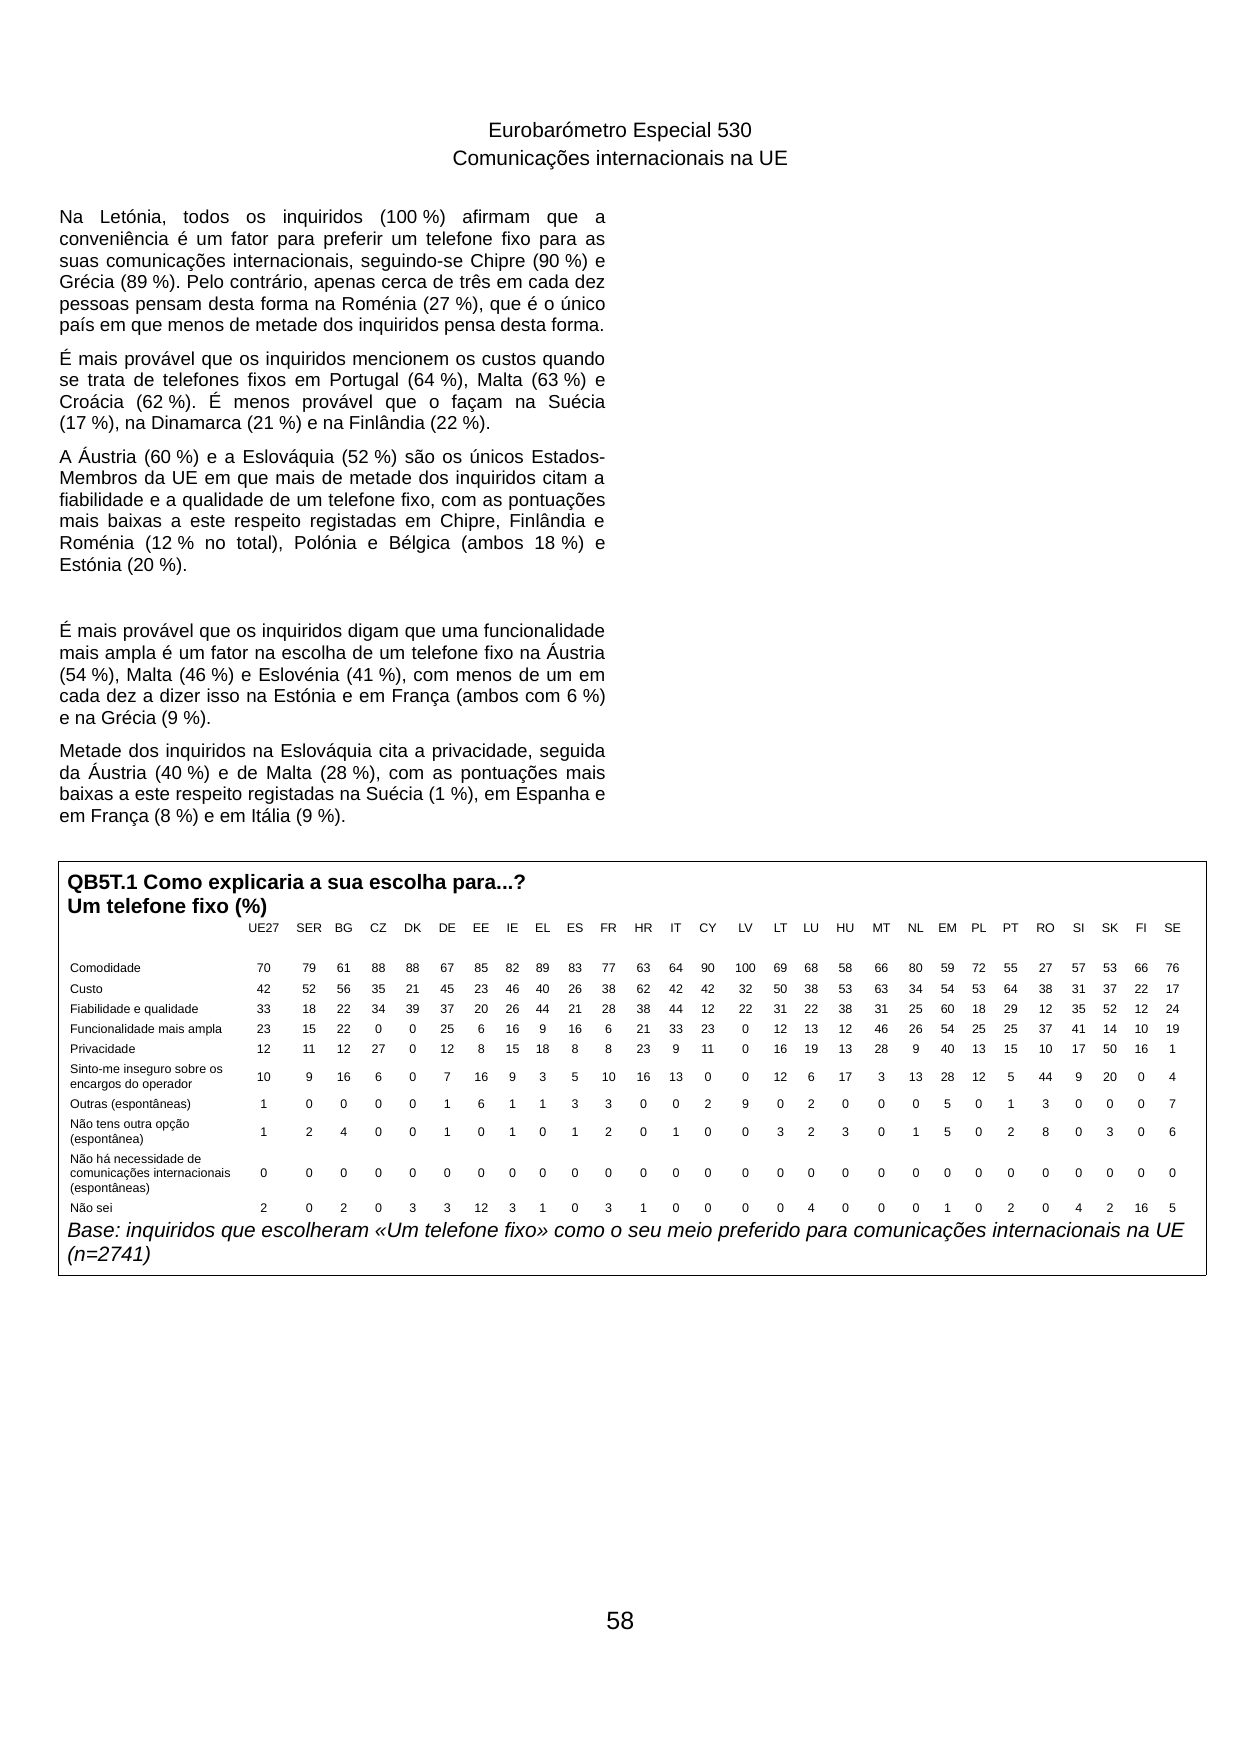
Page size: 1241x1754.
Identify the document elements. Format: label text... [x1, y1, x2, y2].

table_cell [527, 938, 558, 958]
table_cell 0 [899, 1149, 932, 1198]
table_cell 28 [592, 999, 625, 1019]
table_cell 10 [1127, 1019, 1156, 1039]
table_cell 35 [1064, 999, 1093, 1019]
table_cell 0 [361, 1019, 395, 1039]
table_header FR [592, 918, 625, 938]
table_cell 27 [1027, 958, 1064, 978]
table_cell 40 [527, 979, 558, 999]
table_cell [235, 938, 292, 958]
table_cell 21 [625, 1019, 661, 1039]
table_cell 7 [430, 1059, 464, 1094]
table_cell 26 [899, 1019, 932, 1039]
table_cell 85 [464, 958, 498, 978]
table_cell 0 [1127, 1094, 1156, 1114]
table_cell 2 [235, 1198, 292, 1218]
table_cell 6 [464, 1094, 498, 1114]
table_cell 29 [994, 999, 1027, 1019]
table_cell 62 [625, 979, 661, 999]
table_cell 53 [1093, 958, 1127, 978]
table_cell 15 [994, 1039, 1027, 1059]
table_cell 3 [395, 1198, 430, 1218]
table_cell 2 [795, 1114, 827, 1149]
table_cell 22 [795, 999, 827, 1019]
table_header BG [326, 918, 361, 938]
table_cell [963, 938, 994, 958]
table_header CY [690, 918, 725, 938]
table_cell 88 [361, 958, 395, 978]
table_cell 55 [994, 958, 1027, 978]
table_cell 68 [795, 958, 827, 978]
table_cell 23 [625, 1039, 661, 1059]
text Um telefone fixo (%) [67, 894, 1197, 918]
table_cell 42 [661, 979, 690, 999]
table_cell 52 [292, 979, 326, 999]
table_cell 22 [326, 1019, 361, 1039]
table_cell 0 [899, 1094, 932, 1114]
table_cell [625, 938, 661, 958]
table_cell 0 [963, 1094, 994, 1114]
table_cell [67, 938, 235, 958]
table_header LU [795, 918, 827, 938]
table_cell 12 [430, 1039, 464, 1059]
table_cell 6 [1156, 1114, 1189, 1149]
table_header EM [932, 918, 963, 938]
table_cell 12 [1027, 999, 1064, 1019]
table_cell 1 [527, 1094, 558, 1114]
table_cell 0 [361, 1114, 395, 1149]
table_cell 9 [292, 1059, 326, 1094]
text É mais provável que os inquiridos digam que uma funcionalidade mais ampla é um fator na escolha de um telefone fixo na Áustria (54 %), Malta (46 %) e Eslovénia (41 %), com menos de um em cada dez a dizer isso na Estónia e em França (ambos com 6 %) e na Grécia (9 %). [59, 620, 605, 728]
text Metade dos inquiridos na Eslováquia cita a privacidade, seguida da Áustria (40 %) e de Malta (28 %), com as pontuações mais baixas a este respeito registadas na Suécia (1 %), em Espanha e em França (8 %) e em Itália (9 %). [59, 740, 605, 826]
table_cell 3 [766, 1114, 795, 1149]
table_cell 4 [1064, 1198, 1093, 1218]
table_cell [863, 938, 899, 958]
table_cell 54 [932, 1019, 963, 1039]
table_cell Não sei [67, 1198, 235, 1218]
table_cell 34 [899, 979, 932, 999]
table_cell 0 [395, 1039, 430, 1059]
table_cell 13 [899, 1059, 932, 1094]
table_cell 0 [1064, 1114, 1093, 1149]
table_header EE [464, 918, 498, 938]
table_cell 54 [932, 979, 963, 999]
table_cell 0 [558, 1198, 592, 1218]
table_cell 32 [725, 979, 766, 999]
table_cell 45 [430, 979, 464, 999]
table_cell Não há necessidade de comunicações internacionais (espontâneas) [67, 1149, 235, 1198]
table_cell 23 [690, 1019, 725, 1039]
table_cell 63 [625, 958, 661, 978]
table_cell 50 [766, 979, 795, 999]
table_cell [464, 938, 498, 958]
table_cell [395, 938, 430, 958]
table_cell 33 [661, 1019, 690, 1039]
table_cell 31 [863, 999, 899, 1019]
table_cell 0 [625, 1114, 661, 1149]
table_cell 44 [661, 999, 690, 1019]
table_cell [1156, 938, 1189, 958]
table_cell 0 [725, 1019, 766, 1039]
table_cell Privacidade [67, 1039, 235, 1059]
table_cell 25 [430, 1019, 464, 1039]
table_cell 0 [766, 1198, 795, 1218]
table_cell 0 [625, 1094, 661, 1114]
table_cell 18 [292, 999, 326, 1019]
table_cell 18 [527, 1039, 558, 1059]
table_cell 56 [326, 979, 361, 999]
table_cell 0 [963, 1149, 994, 1198]
table_cell 27 [361, 1039, 395, 1059]
table_cell 31 [766, 999, 795, 1019]
table_cell 0 [625, 1149, 661, 1198]
table_cell 0 [1156, 1149, 1189, 1198]
table_cell 0 [1093, 1149, 1127, 1198]
table_cell 0 [690, 1149, 725, 1198]
table_cell 35 [361, 979, 395, 999]
table_header [67, 918, 235, 938]
text É mais provável que os inquiridos mencionem os custos quando se trata de telefones fixos em Portugal (64 %), Malta (63 %) e Croácia (62 %). É menos provável que o façam na Suécia (17 %), na Dinamarca (21 %) e na Finlândia (22 %). [59, 347, 605, 434]
table_cell 3 [498, 1198, 527, 1218]
table_cell Não tens outra opção (espontânea) [67, 1114, 235, 1149]
table_cell 1 [994, 1094, 1027, 1114]
table_cell 0 [863, 1198, 899, 1218]
table_cell 1 [235, 1094, 292, 1114]
table_cell 20 [464, 999, 498, 1019]
table_cell 37 [1027, 1019, 1064, 1039]
table_cell 0 [1093, 1094, 1127, 1114]
table_cell 0 [899, 1198, 932, 1218]
table_cell 6 [592, 1019, 625, 1039]
table_cell 0 [690, 1059, 725, 1094]
table_cell [690, 938, 725, 958]
table_cell 0 [725, 1114, 766, 1149]
table_cell 12 [326, 1039, 361, 1059]
table_cell 44 [527, 999, 558, 1019]
table_cell 8 [558, 1039, 592, 1059]
table_cell 38 [795, 979, 827, 999]
table_cell 0 [661, 1198, 690, 1218]
table_cell 12 [690, 999, 725, 1019]
table_header NL [899, 918, 932, 938]
table_cell 80 [899, 958, 932, 978]
table_cell 3 [592, 1198, 625, 1218]
text A Áustria (60 %) e a Eslováquia (52 %) são os únicos Estados-Membros da UE em que mais de metade dos inquiridos citam a fiabilidade e a qualidade de um telefone fixo, com as pontuações mais baixas a este respeito registadas em Chipre, Finlândia e Roménia (12 % no total), Polónia e Bélgica (ambos 18 %) e Estónia (20 %). [59, 446, 605, 575]
table_cell 40 [932, 1039, 963, 1059]
table_cell 22 [326, 999, 361, 1019]
table_cell 0 [725, 1039, 766, 1059]
table_cell Fiabilidade e qualidade [67, 999, 235, 1019]
table_cell 0 [395, 1059, 430, 1094]
table_cell [326, 938, 361, 958]
table_cell 5 [994, 1059, 1027, 1094]
table_header SI [1064, 918, 1093, 938]
table_cell 38 [592, 979, 625, 999]
table_cell 9 [661, 1039, 690, 1059]
table_cell 41 [1064, 1019, 1093, 1039]
table_cell 5 [932, 1094, 963, 1114]
table_cell 0 [558, 1149, 592, 1198]
table_cell 0 [661, 1149, 690, 1198]
table_cell 0 [292, 1149, 326, 1198]
table_cell 25 [994, 1019, 1027, 1039]
table_cell 18 [963, 999, 994, 1019]
table_cell 2 [292, 1114, 326, 1149]
table_cell 9 [527, 1019, 558, 1039]
table_cell 1 [527, 1198, 558, 1218]
table_cell 1 [1156, 1039, 1189, 1059]
table_cell 0 [661, 1094, 690, 1114]
table_cell 31 [1064, 979, 1093, 999]
table_cell 38 [1027, 979, 1064, 999]
table_cell 3 [863, 1059, 899, 1094]
table_cell 0 [827, 1094, 863, 1114]
table_cell 0 [725, 1149, 766, 1198]
table_cell 2 [690, 1094, 725, 1114]
table_cell 10 [235, 1059, 292, 1094]
table_cell 0 [292, 1198, 326, 1218]
table_cell 8 [464, 1039, 498, 1059]
table_cell [498, 938, 527, 958]
table_cell 33 [235, 999, 292, 1019]
table_cell 10 [1027, 1039, 1064, 1059]
table_cell Outras (espontâneas) [67, 1094, 235, 1114]
table_cell [1027, 938, 1064, 958]
table_cell 0 [527, 1114, 558, 1149]
table_cell 9 [1064, 1059, 1093, 1094]
table_cell 3 [430, 1198, 464, 1218]
table_cell 28 [863, 1039, 899, 1059]
table_cell 26 [498, 999, 527, 1019]
table_cell 0 [690, 1114, 725, 1149]
table_cell 0 [464, 1149, 498, 1198]
table_header MT [863, 918, 899, 938]
table_header ES [558, 918, 592, 938]
table_cell 0 [863, 1114, 899, 1149]
table_cell 12 [766, 1059, 795, 1094]
table_cell 0 [795, 1149, 827, 1198]
table_cell 0 [464, 1114, 498, 1149]
table_cell 2 [994, 1114, 1027, 1149]
table_cell 66 [1127, 958, 1156, 978]
table_cell 17 [1064, 1039, 1093, 1059]
table_cell 8 [592, 1039, 625, 1059]
table_cell 0 [827, 1198, 863, 1218]
table_cell 79 [292, 958, 326, 978]
table_cell 0 [932, 1149, 963, 1198]
table_cell [899, 938, 932, 958]
table_cell [766, 938, 795, 958]
table_cell 16 [498, 1019, 527, 1039]
table_cell 25 [963, 1019, 994, 1039]
table_cell 8 [1027, 1114, 1064, 1149]
table_cell 3 [592, 1094, 625, 1114]
table_cell 17 [827, 1059, 863, 1094]
table_cell Comodidade [67, 958, 235, 978]
table_header PL [963, 918, 994, 938]
table_cell 23 [235, 1019, 292, 1039]
table_header SER [292, 918, 326, 938]
table_header HU [827, 918, 863, 938]
table_cell 53 [827, 979, 863, 999]
table_cell 70 [235, 958, 292, 978]
table_cell [292, 938, 326, 958]
table_cell 0 [766, 1149, 795, 1198]
table_cell 1 [430, 1094, 464, 1114]
table_header SK [1093, 918, 1127, 938]
text QB5T.1 Como explicaria a sua escolha para...? [67, 870, 1197, 894]
table_cell 7 [1156, 1094, 1189, 1114]
table_cell 9 [498, 1059, 527, 1094]
table_cell 0 [994, 1149, 1027, 1198]
table_cell 0 [827, 1149, 863, 1198]
table_cell [661, 938, 690, 958]
table_cell 39 [395, 999, 430, 1019]
table_cell Custo [67, 979, 235, 999]
table_cell 53 [963, 979, 994, 999]
table_cell 90 [690, 958, 725, 978]
table_cell 3 [1093, 1114, 1127, 1149]
table_cell 22 [1127, 979, 1156, 999]
table_cell 0 [1127, 1114, 1156, 1149]
table_cell 28 [932, 1059, 963, 1094]
table_cell 1 [430, 1114, 464, 1149]
table_cell 42 [235, 979, 292, 999]
table_cell 0 [725, 1059, 766, 1094]
table_cell 12 [963, 1059, 994, 1094]
table_cell 42 [690, 979, 725, 999]
table_cell 0 [292, 1094, 326, 1114]
table_cell 3 [558, 1094, 592, 1114]
table_cell 16 [1127, 1198, 1156, 1218]
table_cell 0 [766, 1094, 795, 1114]
table_cell 72 [963, 958, 994, 978]
table_cell [994, 938, 1027, 958]
table_cell 1 [498, 1114, 527, 1149]
table_cell 0 [592, 1149, 625, 1198]
table_cell 13 [827, 1039, 863, 1059]
table_cell 59 [932, 958, 963, 978]
table_cell 23 [464, 979, 498, 999]
table_cell 13 [795, 1019, 827, 1039]
table_cell 5 [1156, 1198, 1189, 1218]
table_cell 1 [625, 1198, 661, 1218]
table_header IE [498, 918, 527, 938]
table_cell 13 [661, 1059, 690, 1094]
table_cell [592, 938, 625, 958]
table_cell 63 [863, 979, 899, 999]
table_cell 0 [395, 1094, 430, 1114]
table_cell 52 [1093, 999, 1127, 1019]
table_header EL [527, 918, 558, 938]
table_header DE [430, 918, 464, 938]
table_cell 9 [725, 1094, 766, 1114]
table_cell 77 [592, 958, 625, 978]
table_cell 0 [527, 1149, 558, 1198]
table_cell 0 [235, 1149, 292, 1198]
table_header UE27 [235, 918, 292, 938]
table_header FI [1127, 918, 1156, 938]
table_cell 0 [361, 1094, 395, 1114]
table_header HR [625, 918, 661, 938]
table_cell 100 [725, 958, 766, 978]
table_cell 2 [795, 1094, 827, 1114]
table_cell 58 [827, 958, 863, 978]
table_cell 10 [592, 1059, 625, 1094]
table_cell 22 [725, 999, 766, 1019]
table_cell 0 [361, 1149, 395, 1198]
table_cell 2 [994, 1198, 1027, 1218]
table_cell 38 [827, 999, 863, 1019]
table_cell [361, 938, 395, 958]
table_cell 21 [558, 999, 592, 1019]
table_cell 12 [766, 1019, 795, 1039]
table_cell [558, 938, 592, 958]
table_cell 20 [1093, 1059, 1127, 1094]
table_cell 0 [690, 1198, 725, 1218]
table_cell [827, 938, 863, 958]
table_cell [932, 938, 963, 958]
table_cell [725, 938, 766, 958]
table_cell 0 [1027, 1198, 1064, 1218]
table_header LV [725, 918, 766, 938]
table_cell 83 [558, 958, 592, 978]
table_cell 26 [558, 979, 592, 999]
table_cell 1 [235, 1114, 292, 1149]
table_cell 61 [326, 958, 361, 978]
table_cell 16 [558, 1019, 592, 1039]
table_cell [1127, 938, 1156, 958]
table_header IT [661, 918, 690, 938]
table_cell 67 [430, 958, 464, 978]
table_cell 5 [932, 1114, 963, 1149]
table_cell 57 [1064, 958, 1093, 978]
table_cell 16 [1127, 1039, 1156, 1059]
table_cell 0 [395, 1114, 430, 1149]
table_cell 14 [1093, 1019, 1127, 1039]
table_cell 1 [661, 1114, 690, 1149]
table_cell 0 [963, 1114, 994, 1149]
table_cell 12 [464, 1198, 498, 1218]
table_cell 0 [1127, 1059, 1156, 1094]
table_cell 60 [932, 999, 963, 1019]
table_cell 37 [1093, 979, 1127, 999]
table_cell 16 [326, 1059, 361, 1094]
table_cell 21 [395, 979, 430, 999]
table_cell 4 [1156, 1059, 1189, 1094]
table_cell 16 [464, 1059, 498, 1094]
table_cell 76 [1156, 958, 1189, 978]
table_cell 17 [1156, 979, 1189, 999]
table_cell 37 [430, 999, 464, 1019]
table_cell 25 [899, 999, 932, 1019]
table_cell 66 [863, 958, 899, 978]
table_header DK [395, 918, 430, 938]
table_cell 2 [326, 1198, 361, 1218]
table_cell 1 [498, 1094, 527, 1114]
table_cell 3 [1027, 1094, 1064, 1114]
table_cell 0 [326, 1149, 361, 1198]
table_cell 12 [1127, 999, 1156, 1019]
table_cell 0 [1064, 1149, 1093, 1198]
table_cell 15 [498, 1039, 527, 1059]
table_cell 6 [361, 1059, 395, 1094]
table_cell 4 [326, 1114, 361, 1149]
table_cell Funcionalidade mais ampla [67, 1019, 235, 1039]
table_cell [795, 938, 827, 958]
table_cell 44 [1027, 1059, 1064, 1094]
table_cell 0 [498, 1149, 527, 1198]
table_header PT [994, 918, 1027, 938]
table_cell [1093, 938, 1127, 958]
text Na Letónia, todos os inquiridos (100 %) afirmam que a conveniência é um fator para preferir um telefone fixo para as suas comunicações internacionais, seguindo-se Chipre (90 %) e Grécia (89 %). Pelo contrário, apenas cerca de três em cada dez pessoas pensam desta forma na Roménia (27 %), que é o único país em que menos de metade dos inquiridos pensa desta forma. [59, 206, 605, 336]
table_cell 64 [661, 958, 690, 978]
table_cell 0 [430, 1149, 464, 1198]
table_header LT [766, 918, 795, 938]
table_cell 46 [498, 979, 527, 999]
table_cell 89 [527, 958, 558, 978]
table_cell 0 [1064, 1094, 1093, 1114]
table_cell 3 [827, 1114, 863, 1149]
table_cell 6 [464, 1019, 498, 1039]
table_cell 6 [795, 1059, 827, 1094]
table_header SE [1156, 918, 1189, 938]
table_cell 19 [795, 1039, 827, 1059]
table_cell [430, 938, 464, 958]
table_cell 12 [235, 1039, 292, 1059]
table_cell 0 [1027, 1149, 1064, 1198]
table_cell 82 [498, 958, 527, 978]
table_cell 0 [963, 1198, 994, 1218]
table_cell 13 [963, 1039, 994, 1059]
table_cell 12 [827, 1019, 863, 1039]
table_cell 46 [863, 1019, 899, 1039]
table_cell 0 [395, 1019, 430, 1039]
table_cell [1064, 938, 1093, 958]
table_cell 2 [1093, 1198, 1127, 1218]
table_cell 16 [625, 1059, 661, 1094]
table_cell 50 [1093, 1039, 1127, 1059]
table_cell 0 [863, 1094, 899, 1114]
table_cell 3 [527, 1059, 558, 1094]
table_cell 5 [558, 1059, 592, 1094]
table_cell 34 [361, 999, 395, 1019]
table_header CZ [361, 918, 395, 938]
text Base: inquiridos que escolheram «Um telefone fixo» como o seu meio preferido para comunicações internacionais na UE (n=2741) [67, 1218, 1197, 1266]
table_cell 11 [292, 1039, 326, 1059]
table_cell 88 [395, 958, 430, 978]
table_cell 0 [1127, 1149, 1156, 1198]
table_cell 4 [795, 1198, 827, 1218]
table_cell 0 [863, 1149, 899, 1198]
table_cell 69 [766, 958, 795, 978]
table_cell 64 [994, 979, 1027, 999]
table_cell 1 [932, 1198, 963, 1218]
table_cell 0 [725, 1198, 766, 1218]
table_cell 0 [395, 1149, 430, 1198]
table_cell 11 [690, 1039, 725, 1059]
table_cell 24 [1156, 999, 1189, 1019]
table_cell 1 [899, 1114, 932, 1149]
table_cell 0 [361, 1198, 395, 1218]
table_cell 15 [292, 1019, 326, 1039]
table_header RO [1027, 918, 1064, 938]
table_cell 16 [766, 1039, 795, 1059]
table_cell 19 [1156, 1019, 1189, 1039]
table_cell 9 [899, 1039, 932, 1059]
table_cell Sinto-me inseguro sobre os encargos do operador [67, 1059, 235, 1094]
table_cell 2 [592, 1114, 625, 1149]
table_cell 0 [326, 1094, 361, 1114]
table_cell 1 [558, 1114, 592, 1149]
table_cell 38 [625, 999, 661, 1019]
